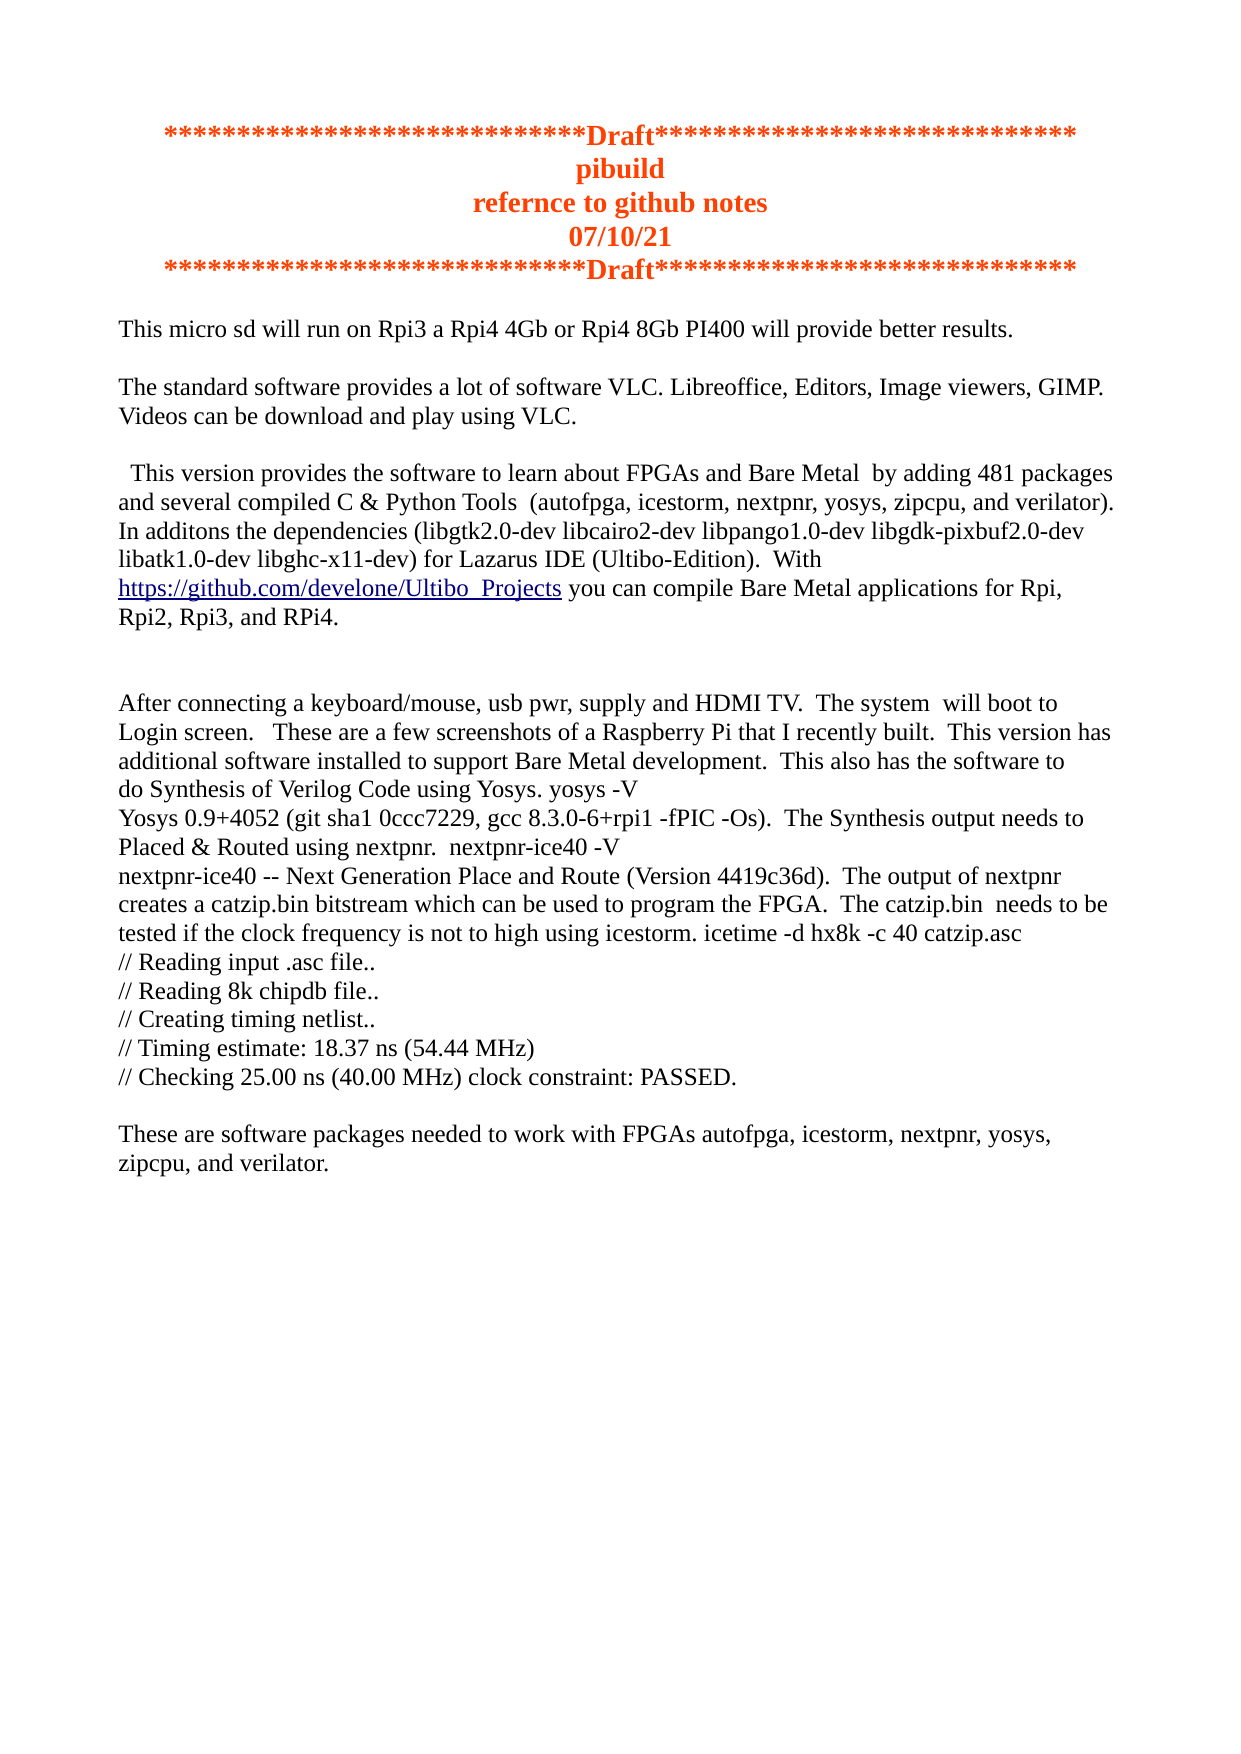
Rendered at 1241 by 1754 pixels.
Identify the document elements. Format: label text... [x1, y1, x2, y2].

text // Checking 25.00 ns (40.00 MHz) clock constraint: PASSED. [118, 1062, 1122, 1091]
text In additons the dependencies (libgtk2.0-dev libcairo2-dev libpango1.0-dev libgdk-pixbuf2.0-dev libatk1.0-dev libghc-x11-dev) for Lazarus IDE (Ultibo-Edition). With https://github.com/develone/Ultibo_Projects you can compile Bare Metal applications for Rpi, Rpi2, Rpi3, and RPi4. [118, 516, 1122, 631]
text The standard software provides a lot of software VLC. Libreoffice, Editors, Image viewers, GIMP. [118, 372, 1122, 401]
text refernce to github notes [118, 185, 1122, 219]
text *****************************Draft***************************** [118, 118, 1122, 152]
text do Synthesis of Verilog Code using Yosys. yosys -V [118, 774, 1122, 803]
text // Timing estimate: 18.37 ns (54.44 MHz) [118, 1033, 1122, 1062]
text // Creating timing netlist.. [118, 1004, 1122, 1033]
text This micro sd will run on Rpi3 a Rpi4 4Gb or Rpi4 8Gb PI400 will provide better results. [118, 314, 1122, 343]
text This version provides the software to learn about FPGAs and Bare Metal by adding 481 packages and several compiled C & Python Tools (autofpga, icestorm, nextpnr, yosys, zipcpu, and verilator). [118, 458, 1122, 516]
text // Reading input .asc file.. [118, 947, 1122, 976]
text *****************************Draft***************************** [118, 252, 1122, 286]
text Videos can be download and play using VLC. [118, 401, 1122, 429]
text // Reading 8k chipdb file.. [118, 976, 1122, 1004]
text These are software packages needed to work with FPGAs autofpga, icestorm, nextpnr, yosys, zipcpu, and verilator. [118, 1119, 1122, 1177]
text After connecting a keyboard/mouse, usb pwr, supply and HDMI TV. The system will boot to Login screen. These are a few screenshots of a Raspberry Pi that I recently built. This version has additional software installed to support Bare Metal development. This also has the software to [118, 688, 1122, 774]
text 07/10/21 [118, 219, 1122, 252]
text Yosys 0.9+4052 (git sha1 0ccc7229, gcc 8.3.0-6+rpi1 -fPIC -Os). The Synthesis output needs to Placed & Routed using nextpnr. nextpnr-ice40 -V [118, 803, 1122, 861]
text pibuild [118, 152, 1122, 185]
text nextpnr-ice40 -- Next Generation Place and Route (Version 4419c36d). The output of nextpnr creates a catzip.bin bitstream which can be used to program the FPGA. The catzip.bin needs to be tested if the clock frequency is not to high using icestorm. icetime -d hx8k -c 40 catzip.asc [118, 861, 1122, 947]
